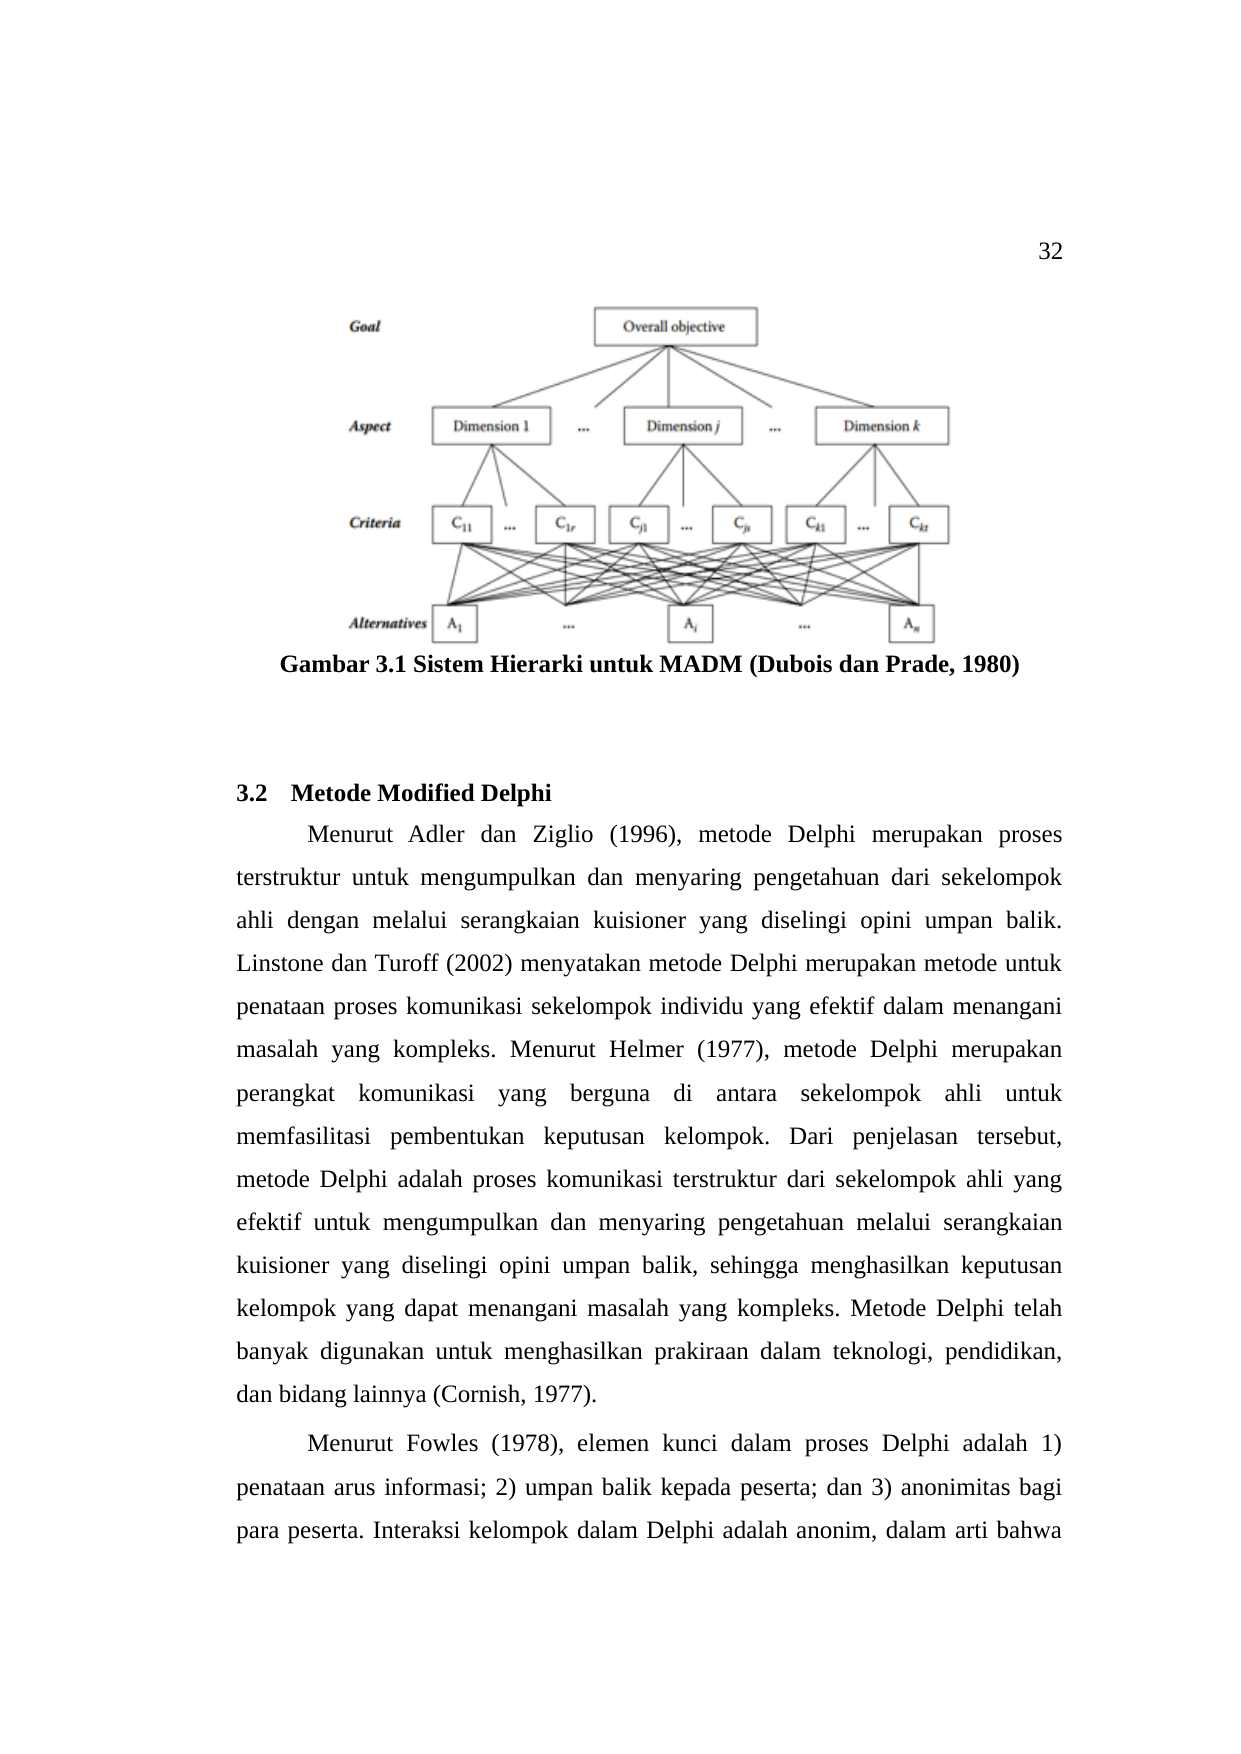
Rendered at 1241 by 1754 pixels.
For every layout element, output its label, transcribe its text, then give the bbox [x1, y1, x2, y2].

picture [342, 302, 957, 650]
subtitle Metode Modified Delphi [236, 778, 1063, 807]
text Menurut Adler dan Ziglio (1996), metode Delphi merupakan proses terstruktur untuk mengumpulkan dan menyaring pengetahuan dari sekelompok ahli dengan melalui serangkaian kuisioner yang diselingi opini umpan balik. Linstone dan Turoff (2002) menyatakan metode Delphi merupakan metode untuk penataan proses komunikasi sekelompok individu yang efektif dalam menangani masalah yang kompleks. Menurut Helmer (1977), metode Delphi merupakan perangkat komunikasi yang berguna di antara sekelompok ahli untuk memfasilitasi pembentukan keputusan kelompok. Dari penjelasan tersebut, metode Delphi adalah proses komunikasi terstruktur dari sekelompok ahli yang efektif untuk mengumpulkan dan menyaring pengetahuan melalui serangkaian kuisioner yang diselingi opini umpan balik, sehingga menghasilkan keputusan kelompok yang dapat menangani masalah yang kompleks. Metode Delphi telah banyak digunakan untuk menghasilkan prakiraan dalam teknologi, pendidikan, dan bidang lainnya (Cornish, 1977). [236, 819, 1063, 1408]
text Gambar 3.1 Sistem Hierarki untuk MADM (Dubois dan Prade, 1980) [243, 650, 1056, 678]
text Menurut Fowles (1978), elemen kunci dalam proses Delphi adalah 1) penataan arus informasi; 2) umpan balik kepada peserta; dan 3) anonimitas bagi para peserta. Interaksi kelompok dalam Delphi adalah anonim, dalam arti bahwa [236, 1428, 1063, 1543]
